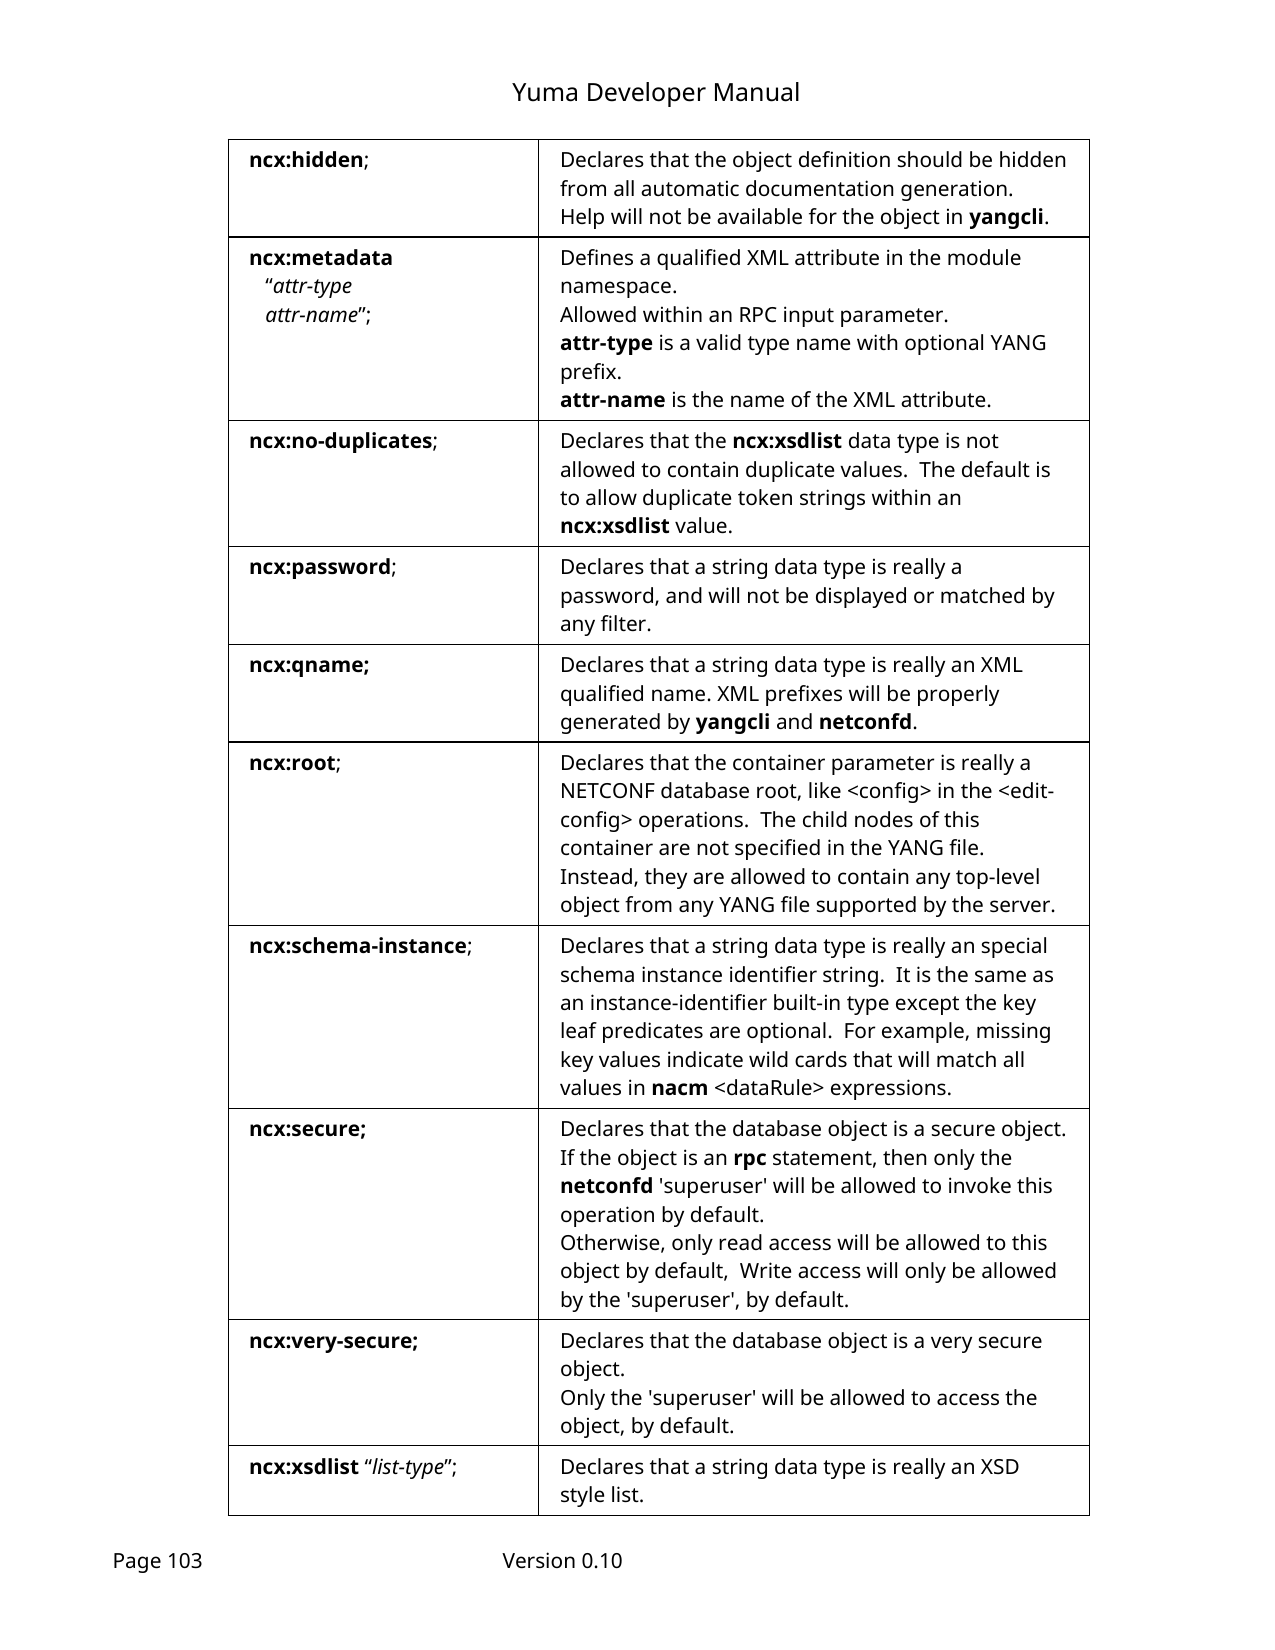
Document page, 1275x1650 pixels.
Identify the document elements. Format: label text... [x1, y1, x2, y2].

table_cell Defines a qualified XML attribute in the module namespace. Allowed within an RPC input parameter. attr-type is a valid type name with optional YANG prefix. attr-name is the name of the XML attribute. [539, 238, 1089, 419]
table_cell ncx:schema-instance; [229, 926, 538, 1108]
table_cell ncx:root; [229, 743, 538, 924]
table_cell Declares that the container parameter is really a NETCONF database root, like <config> in the <edit-config> operations. The child nodes of this container are not specified in the YANG file. Instead, they are allowed to contain any top-level object from any YANG file supported by the server. [539, 743, 1089, 924]
table_cell ncx:no-duplicates; [229, 421, 538, 546]
table_cell ncx:password; [229, 547, 538, 643]
table_cell ncx:qname; [229, 645, 538, 741]
table_cell Declares that the database object is a secure object. If the object is an rpc statement, then only the netconfd 'superuser' will be allowed to invoke this operation by default. Otherwise, only read access will be allowed to this object by default, Write access will only be allowed by the 'superuser', by default. [539, 1109, 1089, 1319]
table_cell Declares that a string data type is really an XSD style list. [539, 1446, 1089, 1515]
table_cell Declares that a string data type is really a password, and will not be displayed or matched by any filter. [539, 547, 1089, 643]
table_cell Declares that the ncx:xsdlist data type is not allowed to contain duplicate values. The default is to allow duplicate token strings within an ncx:xsdlist value. [539, 421, 1089, 546]
table_cell ncx:secure; [229, 1109, 538, 1319]
table_cell Declares that the database object is a very secure object. Only the 'superuser' will be allowed to access the object, by default. [539, 1320, 1089, 1445]
table_cell ncx:very-secure; [229, 1320, 538, 1445]
table_cell Declares that the object definition should be hidden from all automatic documentation generation. Help will not be available for the object in yangcli. [539, 140, 1089, 236]
table_cell Declares that a string data type is really an special schema instance identifier string. It is the same as an instance-identifier built-in type except the key leaf predicates are optional. For example, missing key values indicate wild cards that will match all values in nacm <dataRule> expressions. [539, 926, 1089, 1108]
table_cell ncx:hidden; [229, 140, 538, 236]
table_cell Declares that a string data type is really an XML qualified name. XML prefixes will be properly generated by yangcli and netconfd. [539, 645, 1089, 741]
table_cell ncx:xsdlist “list-type”; [229, 1446, 538, 1515]
table_cell ncx:metadata “attr-type attr-name”; [229, 238, 538, 419]
